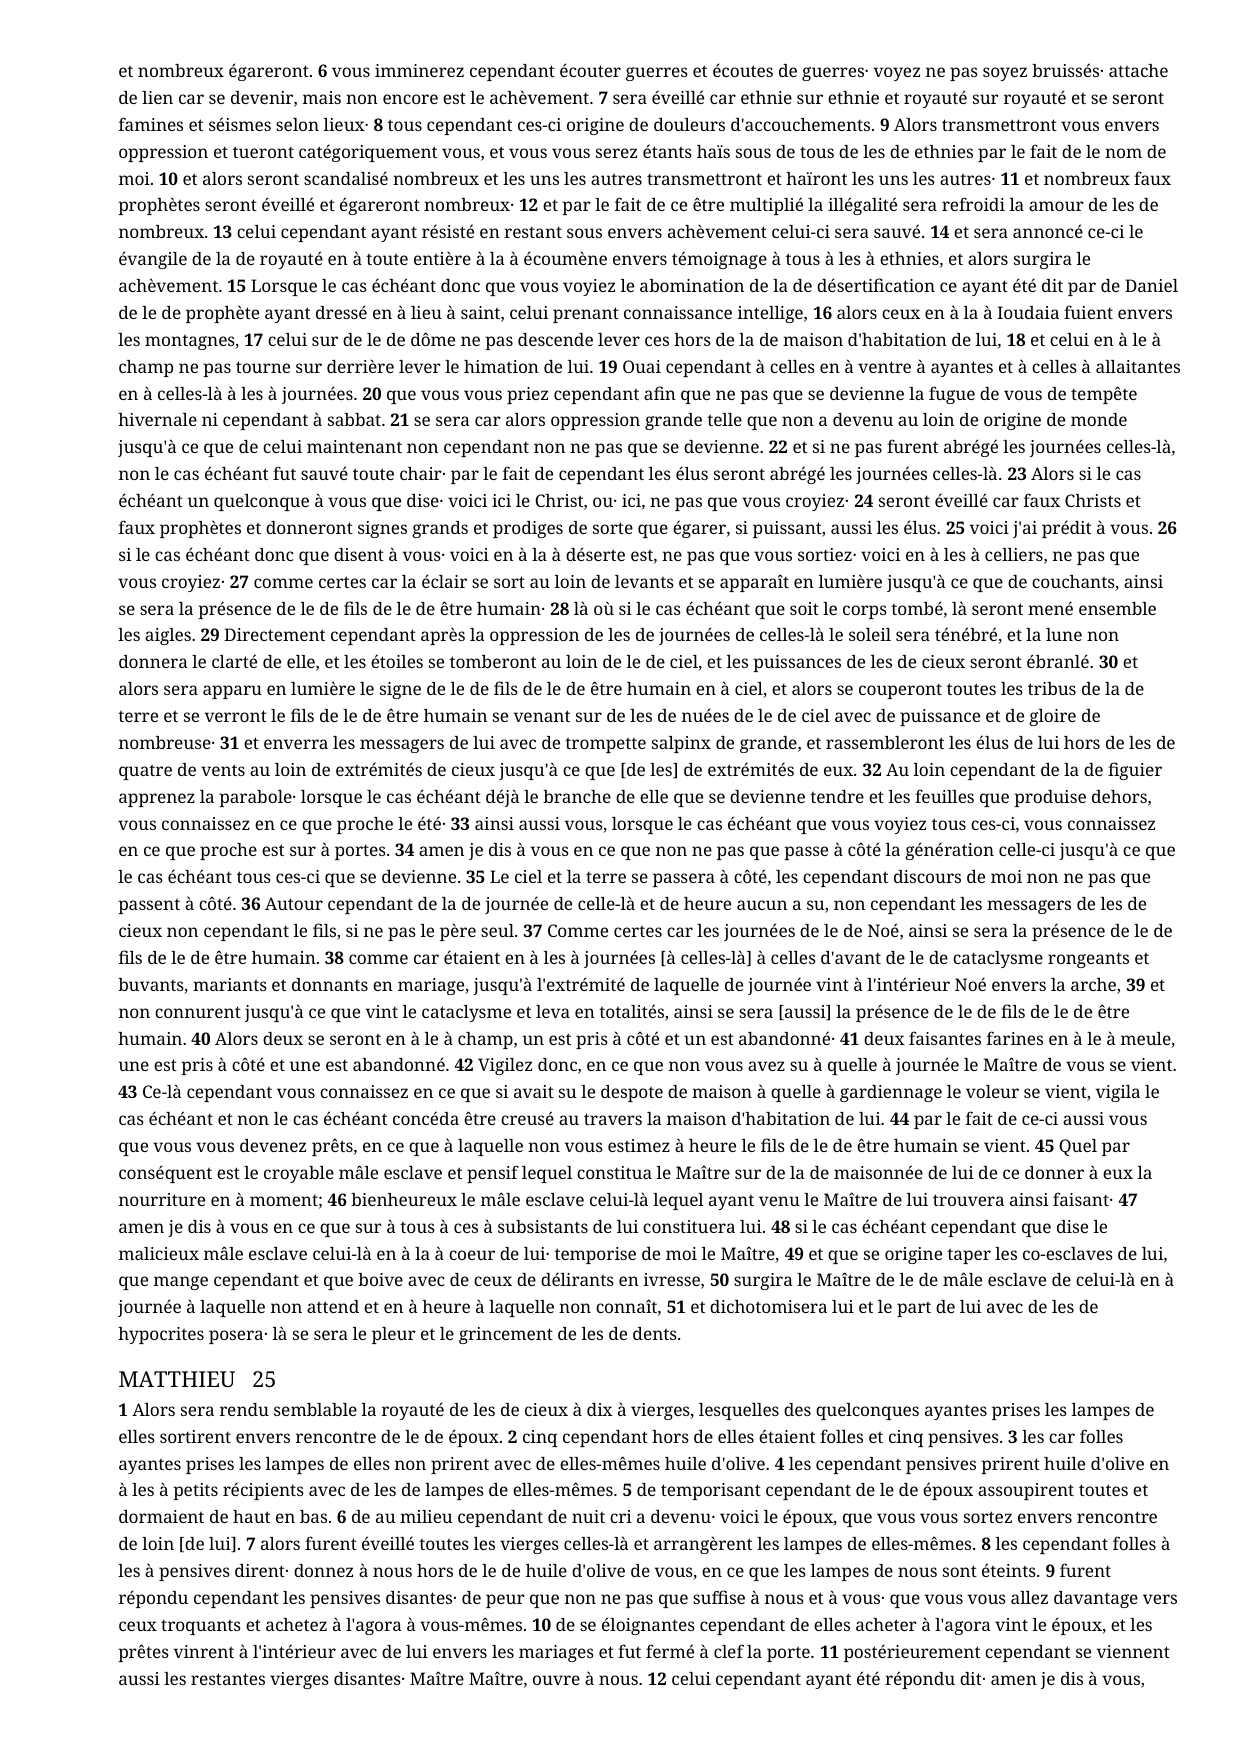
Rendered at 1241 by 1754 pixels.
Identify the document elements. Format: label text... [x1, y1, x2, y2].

text et nombreux égareront. 6 vous imminerez cependant écouter guerres et écoutes de guerres· voyez ne pas soyez bruissés· attache de lien car se devenir, mais non encore est le achèvement. 7 sera éveillé car ethnie sur ethnie et royauté sur royauté et se seront famines et séismes selon lieux· 8 tous cependant ces-ci origine de douleurs d'accouchements. 9 Alors transmettront vous envers oppression et tueront catégoriquement vous, et vous vous serez étants haïs sous de tous de les de ethnies par le fait de le nom de moi. 10 et alors seront scandalisé nombreux et les uns les autres transmettront et haïront les uns les autres· 11 et nombreux faux prophètes seront éveillé et égareront nombreux· 12 et par le fait de ce être multiplié la illégalité sera refroidi la amour de les de nombreux. 13 celui cependant ayant résisté en restant sous envers achèvement celui-ci sera sauvé. 14 et sera annoncé ce-ci le évangile de la de royauté en à toute entière à la à écoumène envers témoignage à tous à les à ethnies, et alors surgira le achèvement. 15 Lorsque le cas échéant donc que vous voyiez le abomination de la de désertification ce ayant été dit par de Daniel de le de prophète ayant dressé en à lieu à saint, celui prenant connaissance intellige, 16 alors ceux en à la à Ioudaia fuient envers les montagnes, 17 celui sur de le de dôme ne pas descende lever ces hors de la de maison d'habitation de lui, 18 et celui en à le à champ ne pas tourne sur derrière lever le himation de lui. 19 Ouai cependant à celles en à ventre à ayantes et à celles à allaitantes en à celles-là à les à journées. 20 que vous vous priez cependant afin que ne pas que se devienne la fugue de vous de tempête hivernale ni cependant à sabbat. 21 se sera car alors oppression grande telle que non a devenu au loin de origine de monde jusqu'à ce que de celui maintenant non cependant non ne pas que se devienne. 22 et si ne pas furent abrégé les journées celles-là, non le cas échéant fut sauvé toute chair· par le fait de cependant les élus seront abrégé les journées celles-là. 23 Alors si le cas échéant un quelconque à vous que dise· voici ici le Christ, ou· ici, ne pas que vous croyiez· 24 seront éveillé car faux Christs et faux prophètes et donneront signes grands et prodiges de sorte que égarer, si puissant, aussi les élus. 25 voici j'ai prédit à vous. 26 si le cas échéant donc que disent à vous· voici en à la à déserte est, ne pas que vous sortiez· voici en à les à celliers, ne pas que vous croyiez· 27 comme certes car la éclair se sort au loin de levants et se apparaît en lumière jusqu'à ce que de couchants, ainsi se sera la présence de le de fils de le de être humain· 28 là où si le cas échéant que soit le corps tombé, là seront mené ensemble les aigles. 29 Directement cependant après la oppression de les de journées de celles-là le soleil sera ténébré, et la lune non donnera le clarté de elle, et les étoiles se tomberont au loin de le de ciel, et les puissances de les de cieux seront ébranlé. 30 et alors sera apparu en lumière le signe de le de fils de le de être humain en à ciel, et alors se couperont toutes les tribus de la de terre et se verront le fils de le de être humain se venant sur de les de nuées de le de ciel avec de puissance et de gloire de nombreuse· 31 et enverra les messagers de lui avec de trompette salpinx de grande, et rassembleront les élus de lui hors de les de quatre de vents au loin de extrémités de cieux jusqu'à ce que [de les] de extrémités de eux. 32 Au loin cependant de la de figuier apprenez la parabole· lorsque le cas échéant déjà le branche de elle que se devienne tendre et les feuilles que produise dehors, vous connaissez en ce que proche le été· 33 ainsi aussi vous, lorsque le cas échéant que vous voyiez tous ces-ci, vous connaissez en ce que proche est sur à portes. 34 amen je dis à vous en ce que non ne pas que passe à côté la génération celle-ci jusqu'à ce que le cas échéant tous ces-ci que se devienne. 35 Le ciel et la terre se passera à côté, les cependant discours de moi non ne pas que passent à côté. 36 Autour cependant de la de journée de celle-là et de heure aucun a su, non cependant les messagers de les de cieux non cependant le fils, si ne pas le père seul. 37 Comme certes car les journées de le de Noé, ainsi se sera la présence de le de fils de le de être humain. 38 comme car étaient en à les à journées [à celles-là] à celles d'avant de le de cataclysme rongeants et buvants, mariants et donnants en mariage, jusqu'à l'extrémité de laquelle de journée vint à l'intérieur Noé envers la arche, 39 et non connurent jusqu'à ce que vint le cataclysme et leva en totalités, ainsi se sera [aussi] la présence de le de fils de le de être humain. 40 Alors deux se seront en à le à champ, un est pris à côté et un est abandonné· 41 deux faisantes farines en à le à meule, une est pris à côté et une est abandonné. 42 Vigilez donc, en ce que non vous avez su à quelle à journée le Maître de vous se vient. 43 Ce-là cependant vous connaissez en ce que si avait su le despote de maison à quelle à gardiennage le voleur se vient, vigila le cas échéant et non le cas échéant concéda être creusé au travers la maison d'habitation de lui. 44 par le fait de ce-ci aussi vous que vous vous devenez prêts, en ce que à laquelle non vous estimez à heure le fils de le de être humain se vient. 45 Quel par conséquent est le croyable mâle esclave et pensif lequel constitua le Maître sur de la de maisonnée de lui de ce donner à eux la nourriture en à moment; 46 bienheureux le mâle esclave celui-là lequel ayant venu le Maître de lui trouvera ainsi faisant· 47 amen je dis à vous en ce que sur à tous à ces à subsistants de lui constituera lui. 48 si le cas échéant cependant que dise le malicieux mâle esclave celui-là en à la à coeur de lui· temporise de moi le Maître, 49 et que se origine taper les co-esclaves de lui, que mange cependant et que boive avec de ceux de délirants en ivresse, 50 surgira le Maître de le de mâle esclave de celui-là en à journée à laquelle non attend et en à heure à laquelle non connaît, 51 et dichotomisera lui et le part de lui avec de les de hypocrites posera· là se sera le pleur et le grincement de les de dents. [118, 59, 1181, 1346]
text MATTHIEU 25 [118, 1364, 1181, 1393]
text 1 Alors sera rendu semblable la royauté de les de cieux à dix à vierges, lesquelles des quelconques ayantes prises les lampes de elles sortirent envers rencontre de le de époux. 2 cinq cependant hors de elles étaient folles et cinq pensives. 3 les car folles ayantes prises les lampes de elles non prirent avec de elles-mêmes huile d'olive. 4 les cependant pensives prirent huile d'olive en à les à petits récipients avec de les de lampes de elles-mêmes. 5 de temporisant cependant de le de époux assoupirent toutes et dormaient de haut en bas. 6 de au milieu cependant de nuit cri a devenu· voici le époux, que vous vous sortez envers rencontre de loin [de lui]. 7 alors furent éveillé toutes les vierges celles-là et arrangèrent les lampes de elles-mêmes. 8 les cependant folles à les à pensives dirent· donnez à nous hors de le de huile d'olive de vous, en ce que les lampes de nous sont éteints. 9 furent répondu cependant les pensives disantes· de peur que non ne pas que suffise à nous et à vous· que vous vous allez davantage vers ceux troquants et achetez à l'agora à vous-mêmes. 10 de se éloignantes cependant de elles acheter à l'agora vint le époux, et les prêtes vinrent à l'intérieur avec de lui envers les mariages et fut fermé à clef la porte. 11 postérieurement cependant se viennent aussi les restantes vierges disantes· Maître Maître, ouvre à nous. 12 celui cependant ayant été répondu dit· amen je dis à vous, [118, 1398, 1181, 1690]
